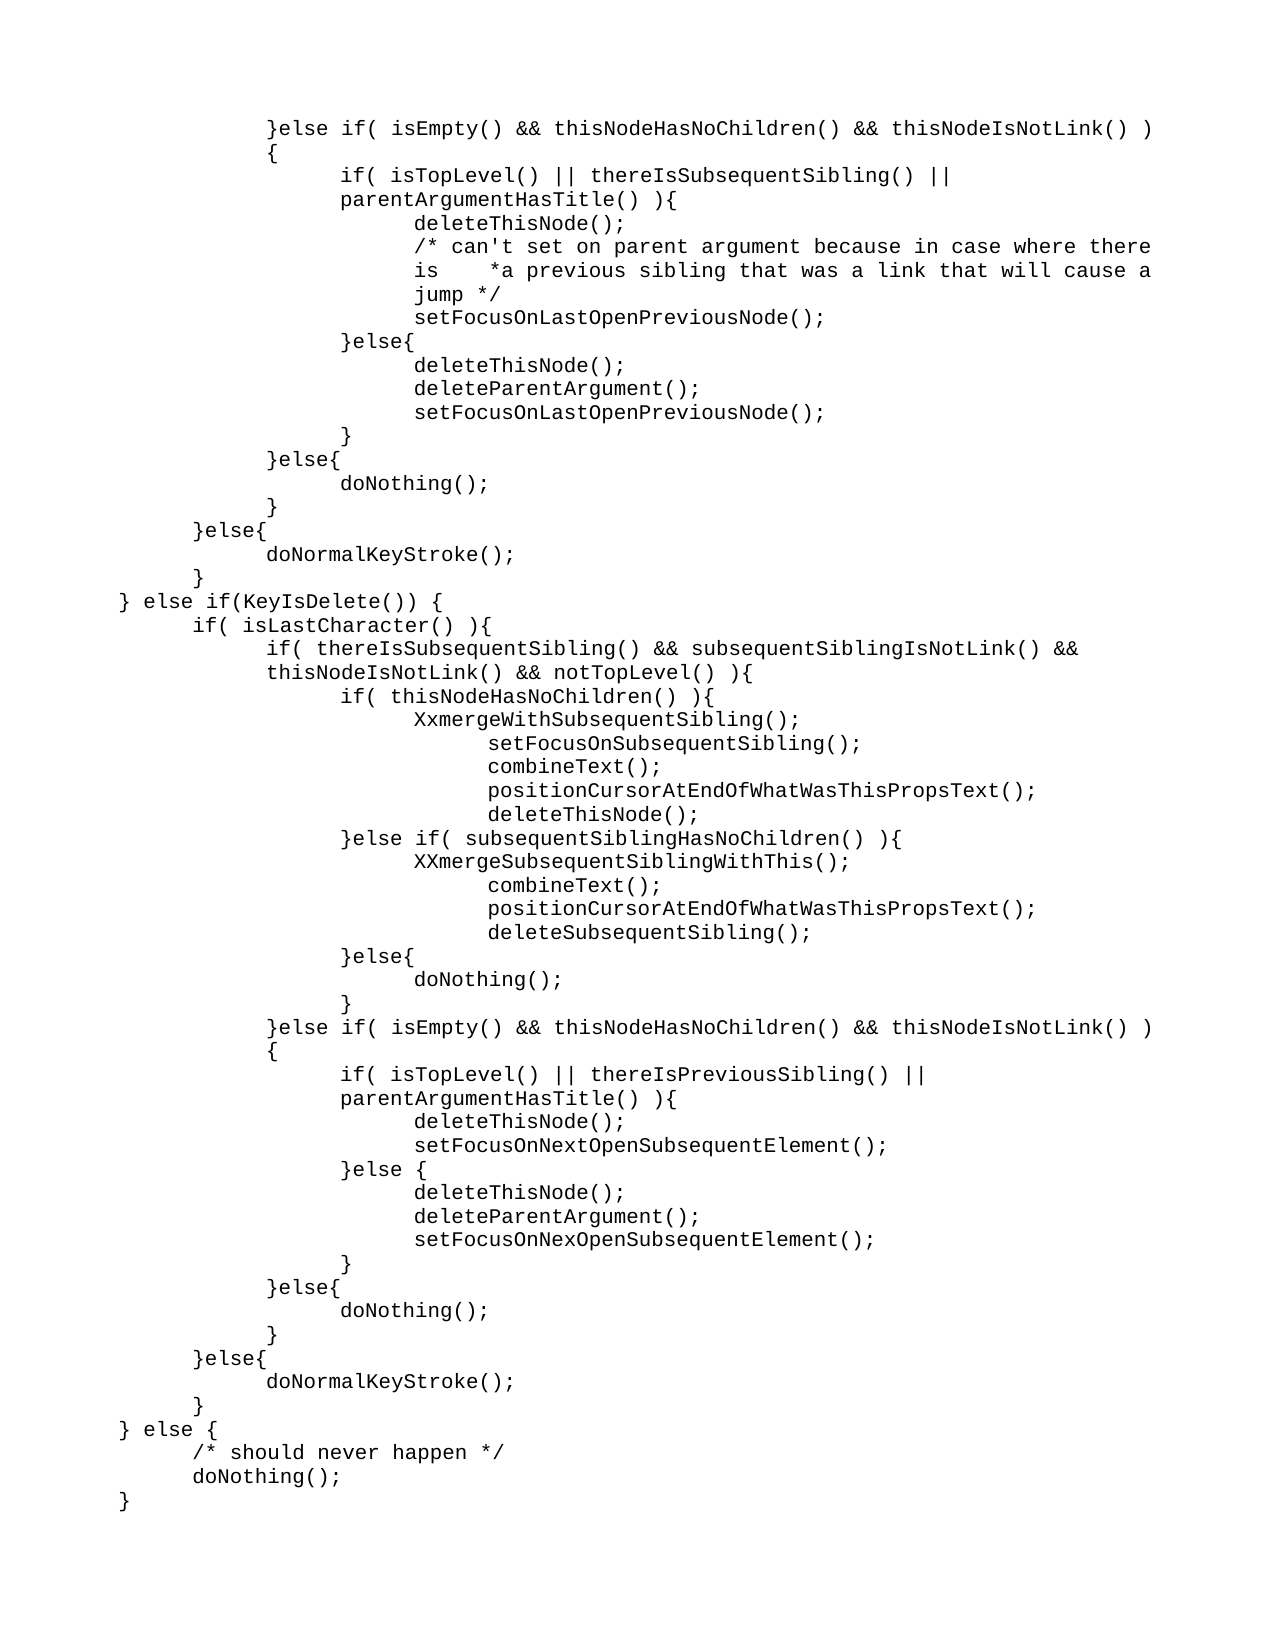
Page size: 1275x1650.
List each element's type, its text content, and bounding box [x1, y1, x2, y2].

text setFocusOnSubsequentSibling(); [487, 733, 1157, 757]
text deleteThisNode(); [487, 804, 1157, 827]
text doNormalKeyStroke(); [266, 544, 1157, 567]
text XxmergeWithSubsequentSibling(); [413, 709, 1157, 733]
text deleteThisNode(); [413, 1182, 1157, 1206]
text if( thereIsSubsequentSibling() && subsequentSiblingIsNotLink() && [266, 638, 1157, 662]
text } [266, 1324, 1157, 1348]
text doNothing(); [340, 969, 1157, 993]
text positionCursorAtEndOfWhatWasThisPropsText(); [487, 780, 1157, 804]
text } [192, 567, 1157, 591]
text /* should never happen */ [192, 1442, 1157, 1466]
text }else{ [192, 520, 1157, 544]
text if( isTopLevel() || thereIsPreviousSibling() || parentArgumentHasTitle() ){ [340, 1064, 1157, 1111]
text } [266, 496, 1157, 520]
text setFocusOnNextOpenSubsequentElement(); [413, 1135, 1157, 1158]
text doNothing(); [266, 1300, 1157, 1324]
text combineText(); [487, 757, 1157, 780]
text /* can't set on parent argument because in case where there is *a previous sibling that was a link that will cause a jump */ [413, 236, 1157, 307]
text combineText(); [487, 875, 1157, 898]
text }else{ [340, 331, 1157, 354]
text setFocusOnNexOpenSubsequentElement(); [413, 1229, 1157, 1253]
text if( isTopLevel() || thereIsSubsequentSibling() || parentArgumentHasTitle() ){ [340, 165, 1157, 213]
text deleteSubsequentSibling(); [487, 922, 1157, 946]
text }else if( subsequentSiblingHasNoChildren() ){ [340, 827, 1157, 851]
text }else{ [192, 1348, 1157, 1371]
text }else{ [340, 946, 1157, 969]
text if( isLastCharacter() ){ [192, 615, 1157, 638]
text thisNodeIsNotLink() && notTopLevel() ){ [266, 662, 1157, 686]
text } else { [118, 1419, 1157, 1442]
text } [340, 1253, 1157, 1277]
text }else if( isEmpty() && thisNodeHasNoChildren() && thisNodeIsNotLink() ){ [266, 118, 1157, 165]
text if( thisNodeHasNoChildren() ){ [340, 686, 1157, 709]
text }else if( isEmpty() && thisNodeHasNoChildren() && thisNodeIsNotLink() ){ [266, 1017, 1157, 1064]
text }else{ [266, 1277, 1157, 1300]
text deleteThisNode(); [413, 213, 1157, 236]
text positionCursorAtEndOfWhatWasThisPropsText(); [487, 898, 1157, 922]
text deleteParentArgument(); [413, 1206, 1157, 1229]
text setFocusOnLastOpenPreviousNode(); [413, 307, 1157, 331]
text } else if(KeyIsDelete()) { [118, 591, 1157, 615]
text deleteThisNode(); [413, 354, 1157, 378]
text } [118, 1489, 1157, 1513]
text deleteParentArgument(); [413, 378, 1157, 402]
text } [340, 993, 1157, 1017]
text }else { [340, 1158, 1157, 1182]
text } [340, 426, 1157, 449]
text doNothing(); [340, 473, 1157, 496]
text deleteThisNode(); [413, 1111, 1157, 1135]
text } [192, 1395, 1157, 1419]
text doNormalKeyStroke(); [192, 1371, 1157, 1395]
text doNothing(); [192, 1466, 1157, 1489]
text setFocusOnLastOpenPreviousNode(); [413, 402, 1157, 426]
text XXmergeSubsequentSiblingWithThis(); [340, 851, 1157, 875]
text }else{ [266, 449, 1157, 473]
